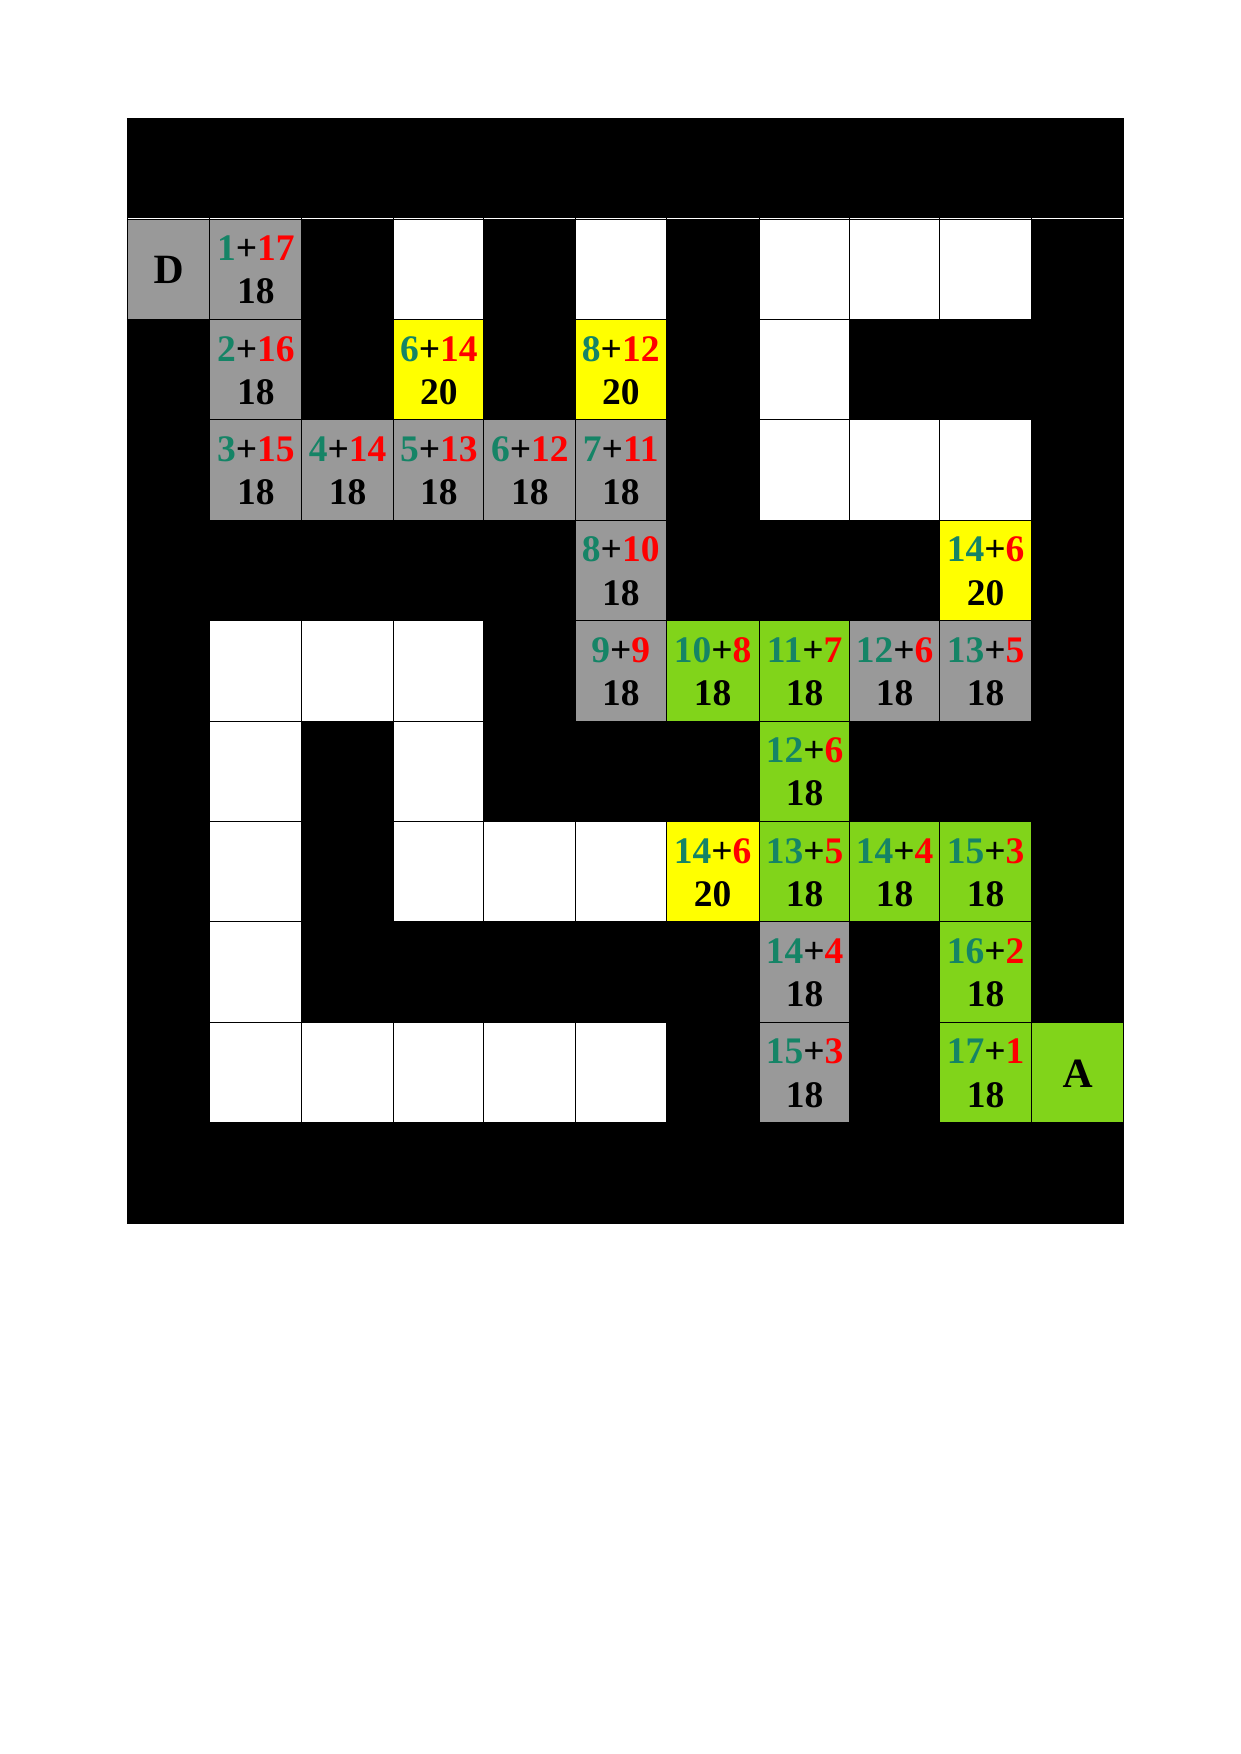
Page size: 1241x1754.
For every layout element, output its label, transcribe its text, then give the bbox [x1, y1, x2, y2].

table_cell [760, 220, 849, 319]
table_cell [484, 320, 575, 419]
table_header [1032, 119, 1123, 218]
table_cell [394, 621, 483, 721]
table_cell [128, 922, 209, 1022]
table_cell [850, 320, 939, 419]
table_cell [760, 420, 849, 520]
table_cell [484, 822, 575, 921]
table_cell [302, 521, 393, 620]
table_cell [128, 722, 209, 821]
table_cell [667, 1123, 759, 1223]
table_cell [128, 822, 209, 921]
table_cell 8+10 18 [576, 521, 666, 620]
table_cell [667, 320, 759, 419]
table_cell [210, 822, 301, 921]
table_cell 2+16 18 [210, 320, 301, 419]
table_cell [576, 722, 666, 821]
table_cell [760, 521, 849, 620]
table_cell [302, 822, 393, 921]
table_header [394, 119, 483, 218]
table_cell [667, 220, 759, 319]
table_cell [940, 220, 1031, 319]
table_cell [576, 822, 666, 921]
table_cell [1032, 1123, 1123, 1223]
table_cell [940, 1123, 1031, 1223]
table_cell [1032, 722, 1123, 821]
table_cell [394, 922, 483, 1022]
table_cell [128, 621, 209, 721]
table_cell 11+7 18 [760, 621, 849, 721]
table_cell [302, 320, 393, 419]
table_cell [940, 320, 1031, 419]
table_cell [210, 1123, 301, 1223]
table_cell 1+17 18 [210, 220, 301, 319]
table_cell [128, 420, 209, 520]
table_cell [1032, 420, 1123, 520]
table_cell [302, 220, 393, 319]
table_cell 6+12 18 [484, 420, 575, 520]
table_cell [128, 320, 209, 419]
table_cell [128, 521, 209, 620]
table_cell [760, 320, 849, 419]
table_cell 14+6 20 [667, 822, 759, 921]
table_cell [576, 220, 666, 319]
table_cell [484, 922, 575, 1022]
table_cell 16+2 18 [940, 922, 1031, 1022]
table_cell [210, 1023, 301, 1122]
table_cell [850, 1123, 939, 1223]
table_cell [394, 1123, 483, 1223]
table_header [850, 119, 939, 218]
table_cell [1032, 922, 1123, 1022]
table_cell [667, 722, 759, 821]
table_cell 13+5 18 [760, 822, 849, 921]
table_cell 12+6 18 [760, 722, 849, 821]
table_cell [1032, 822, 1123, 921]
table_cell [1032, 220, 1123, 319]
table_cell [940, 722, 1031, 821]
table_header [940, 119, 1031, 218]
table_cell [667, 1023, 759, 1122]
table_cell [210, 621, 301, 721]
table_header [484, 119, 575, 218]
table_cell 14+6 20 [940, 521, 1031, 620]
table_cell [394, 822, 483, 921]
table_cell [394, 521, 483, 620]
table_cell [576, 1123, 666, 1223]
table_cell 5+13 18 [394, 420, 483, 520]
table_cell [394, 722, 483, 821]
table_cell [128, 1023, 209, 1122]
table_cell 10+8 18 [667, 621, 759, 721]
table_cell [302, 1023, 393, 1122]
table_cell 15+3 18 [760, 1023, 849, 1122]
table_cell [1032, 621, 1123, 721]
table_header [210, 119, 301, 218]
table_cell [484, 220, 575, 319]
table_cell [667, 420, 759, 520]
table_cell 14+4 18 [760, 922, 849, 1022]
table_cell [1032, 521, 1123, 620]
table_cell [940, 420, 1031, 520]
table_cell [850, 922, 939, 1022]
table_cell [576, 922, 666, 1022]
table_cell [210, 922, 301, 1022]
table_cell [302, 922, 393, 1022]
table_cell 7+11 18 [576, 420, 666, 520]
table_cell [760, 1123, 849, 1223]
table_cell [484, 722, 575, 821]
table_cell [484, 621, 575, 721]
table_cell [576, 1023, 666, 1122]
table_cell 17+1 18 [940, 1023, 1031, 1122]
table_cell [850, 722, 939, 821]
table_cell 4+14 18 [302, 420, 393, 520]
table_cell 12+6 18 [850, 621, 939, 721]
table_cell 14+4 18 [850, 822, 939, 921]
table_header [576, 119, 666, 218]
table_cell [667, 521, 759, 620]
table_cell 6+14 20 [394, 320, 483, 419]
table_cell 3+15 18 [210, 420, 301, 520]
table_cell [484, 1123, 575, 1223]
table_header [760, 119, 849, 218]
table_cell [850, 220, 939, 319]
table_cell [484, 521, 575, 620]
table_header [667, 119, 759, 218]
table_header [128, 119, 209, 218]
table_cell 15+3 18 [940, 822, 1031, 921]
table_cell [394, 220, 483, 319]
table_header [302, 119, 393, 218]
table_cell [128, 1123, 209, 1223]
table_cell D [128, 220, 209, 319]
table_cell [667, 922, 759, 1022]
table_cell 13+5 18 [940, 621, 1031, 721]
table_cell [850, 521, 939, 620]
table_cell [850, 420, 939, 520]
table_cell [302, 621, 393, 721]
table_cell A [1032, 1023, 1123, 1122]
table_cell [394, 1023, 483, 1122]
table_cell 8+12 20 [576, 320, 666, 419]
table_cell 9+9 18 [576, 621, 666, 721]
table_cell [1032, 320, 1123, 419]
table_cell [302, 722, 393, 821]
table_cell [302, 1123, 393, 1223]
table_cell [210, 521, 301, 620]
table_cell [850, 1023, 939, 1122]
table_cell [484, 1023, 575, 1122]
table_cell [210, 722, 301, 821]
